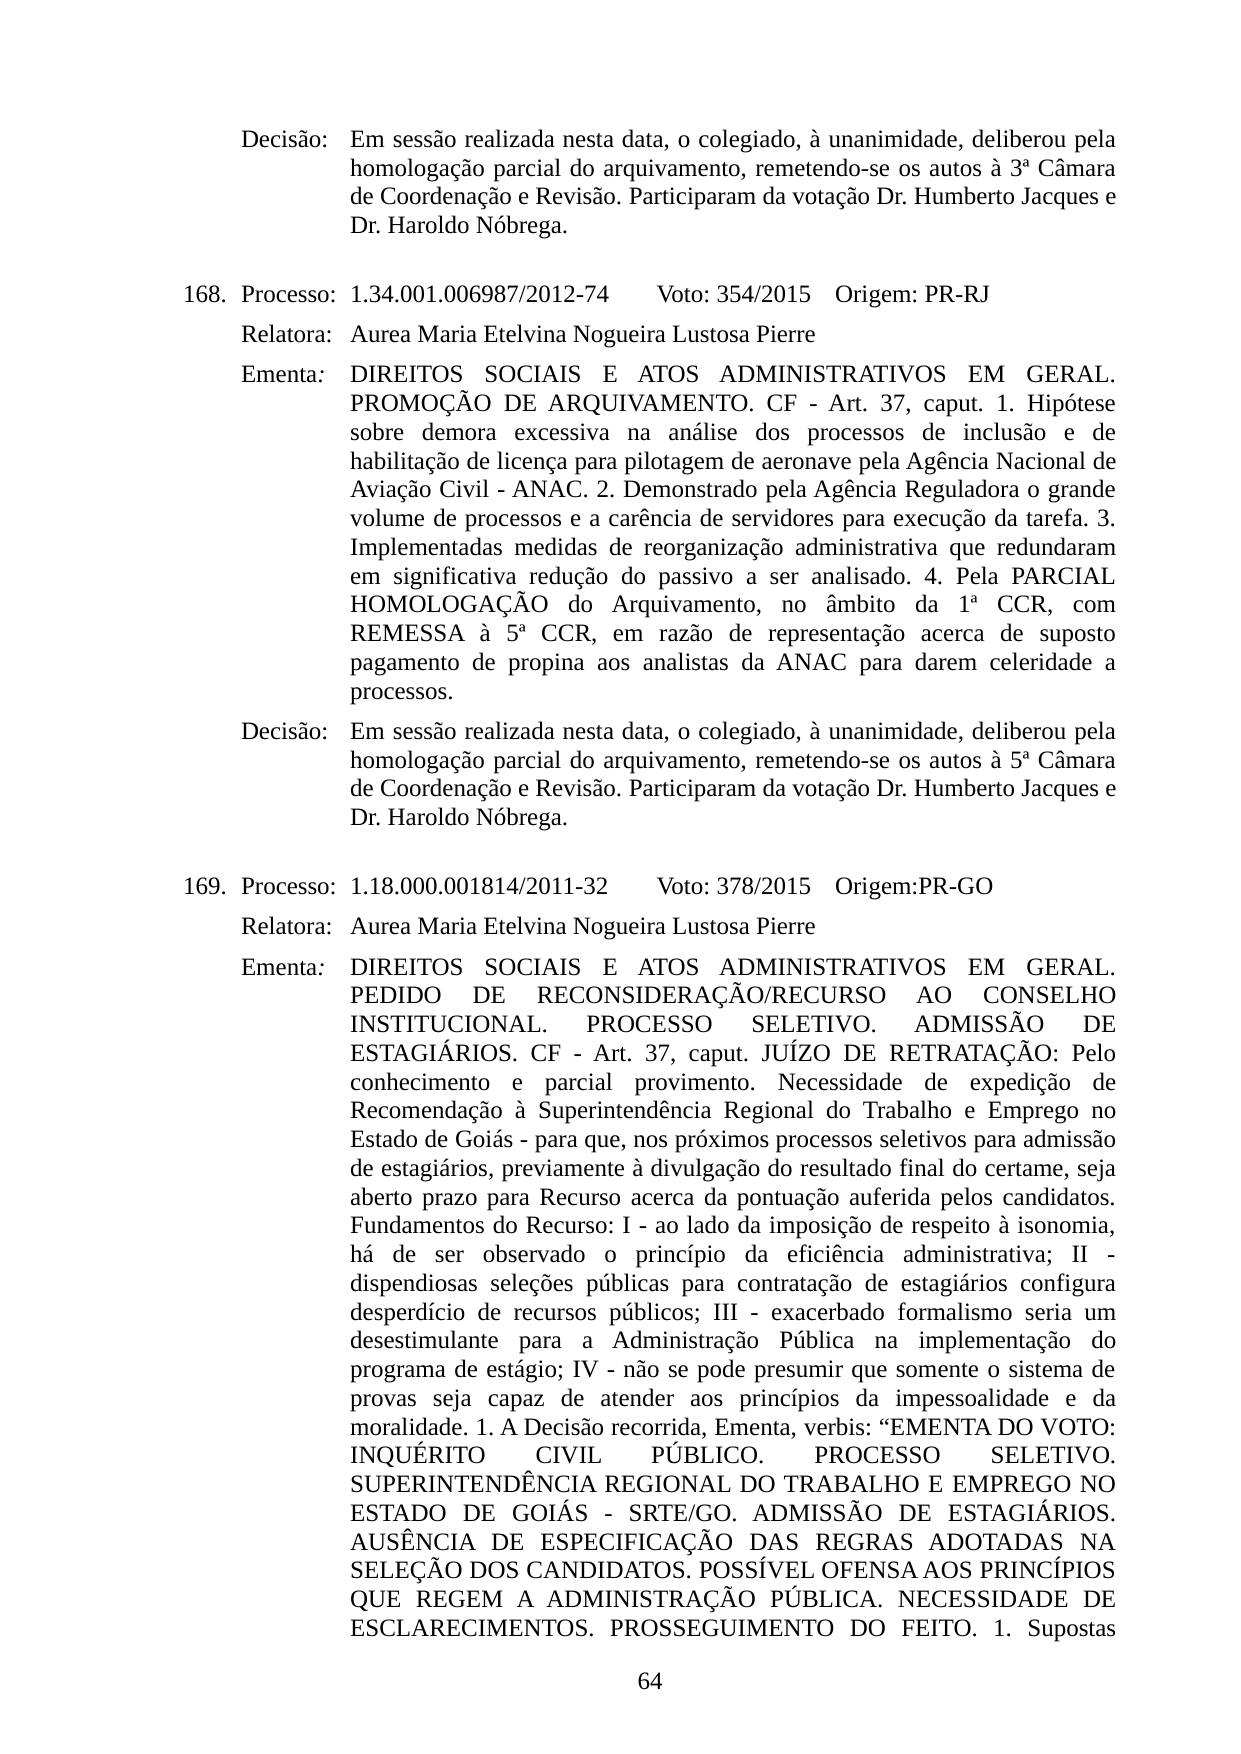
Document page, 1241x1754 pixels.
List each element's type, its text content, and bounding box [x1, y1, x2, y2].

table_header 168. [177, 273, 235, 313]
table_cell Aurea Maria Etelvina Nogueira Lustosa Pierre [344, 906, 1122, 946]
table_header Voto: 378/2015 [651, 865, 829, 906]
table_cell Aurea Maria Etelvina Nogueira Lustosa Pierre [344, 314, 1122, 354]
table_header Processo: [235, 273, 344, 313]
table_cell Ementa: [235, 946, 344, 1647]
table_cell [177, 710, 235, 837]
table_cell [177, 118, 235, 244]
table_cell Relatora: [235, 906, 344, 946]
table_cell [177, 946, 235, 1647]
table_header 169. [177, 865, 235, 906]
table_cell [177, 354, 235, 710]
table_cell [177, 314, 235, 354]
table_header 1.34.001.006987/2012-74 [344, 273, 651, 313]
table_cell Decisão: [235, 710, 344, 837]
table_cell [177, 906, 235, 946]
table_header Processo: [235, 865, 344, 906]
table_cell Decisão: [235, 118, 344, 244]
table_header Origem:PR-GO [829, 865, 1122, 906]
table_cell Relatora: [235, 314, 344, 354]
table_cell Ementa: [235, 354, 344, 710]
table_header Voto: 354/2015 [651, 273, 829, 313]
table_cell Em sessão realizada nesta data, o colegiado, à unanimidade, deliberou pela homologação parcial do arquivamento, remetendo-se os autos à 5ª Câmara de Coordenação e Revisão. Participaram da votação Dr. Humberto Jacques e Dr. Haroldo Nóbrega. [344, 710, 1122, 837]
table_header 1.18.000.001814/2011-32 [344, 865, 651, 906]
table_cell Em sessão realizada nesta data, o colegiado, à unanimidade, deliberou pela homologação parcial do arquivamento, remetendo-se os autos à 3ª Câmara de Coordenação e Revisão. Participaram da votação Dr. Humberto Jacques e Dr. Haroldo Nóbrega. [344, 118, 1122, 244]
table_cell DIREITOS SOCIAIS E ATOS ADMINISTRATIVOS EM GERAL. PEDIDO DE RECONSIDERAÇÃO/RECURSO AO CONSELHO INSTITUCIONAL. PROCESSO SELETIVO. ADMISSÃO DE ESTAGIÁRIOS. CF - Art. 37, caput. JUÍZO DE RETRATAÇÃO: Pelo conhecimento e parcial provimento. Necessidade de expedição de Recomendação à Superintendência Regional do Trabalho e Emprego no Estado de Goiás - para que, nos próximos processos seletivos para admissão de estagiários, previamente à divulgação do resultado final do certame, seja aberto prazo para Recurso acerca da pontuação auferida pelos candidatos. Fundamentos do Recurso: I - ao lado da imposição de respeito à isonomia, há de ser observado o princípio da eficiência administrativa; II - dispendiosas seleções públicas para contratação de estagiários configura desperdício de recursos públicos; III - exacerbado formalismo seria um desestimulante para a Administração Pública na implementação do programa de estágio; IV - não se pode presumir que somente o sistema de provas seja capaz de atender aos princípios da impessoalidade e da moralidade. 1. A Decisão recorrida, Ementa, verbis: “EMENTA DO VOTO: INQUÉRITO CIVIL PÚBLICO. PROCESSO SELETIVO. SUPERINTENDÊNCIA REGIONAL DO TRABALHO E EMPREGO NO ESTADO DE GOIÁS - SRTE/GO. ADMISSÃO DE ESTAGIÁRIOS. AUSÊNCIA DE ESPECIFICAÇÃO DAS REGRAS ADOTADAS NA SELEÇÃO DOS CANDIDATOS. POSSÍVEL OFENSA AOS PRINCÍPIOS QUE REGEM A ADMINISTRAÇÃO PÚBLICA. NECESSIDADE DE ESCLARECIMENTOS. PROSSEGUIMENTO DO FEITO. 1. Supostas [344, 946, 1122, 1647]
table_header Origem: PR-RJ [829, 273, 1122, 313]
table_cell DIREITOS SOCIAIS E ATOS ADMINISTRATIVOS EM GERAL. PROMOÇÃO DE ARQUIVAMENTO. CF - Art. 37, caput. 1. Hipótese sobre demora excessiva na análise dos processos de inclusão e de habilitação de licença para pilotagem de aeronave pela Agência Nacional de Aviação Civil - ANAC. 2. Demonstrado pela Agência Reguladora o grande volume de processos e a carência de servidores para execução da tarefa. 3. Implementadas medidas de reorganização administrativa que redundaram em significativa redução do passivo a ser analisado. 4. Pela PARCIAL HOMOLOGAÇÃO do Arquivamento, no âmbito da 1ª CCR, com REMESSA à 5ª CCR, em razão de representação acerca de suposto pagamento de propina aos analistas da ANAC para darem celeridade a processos. [344, 354, 1122, 710]
